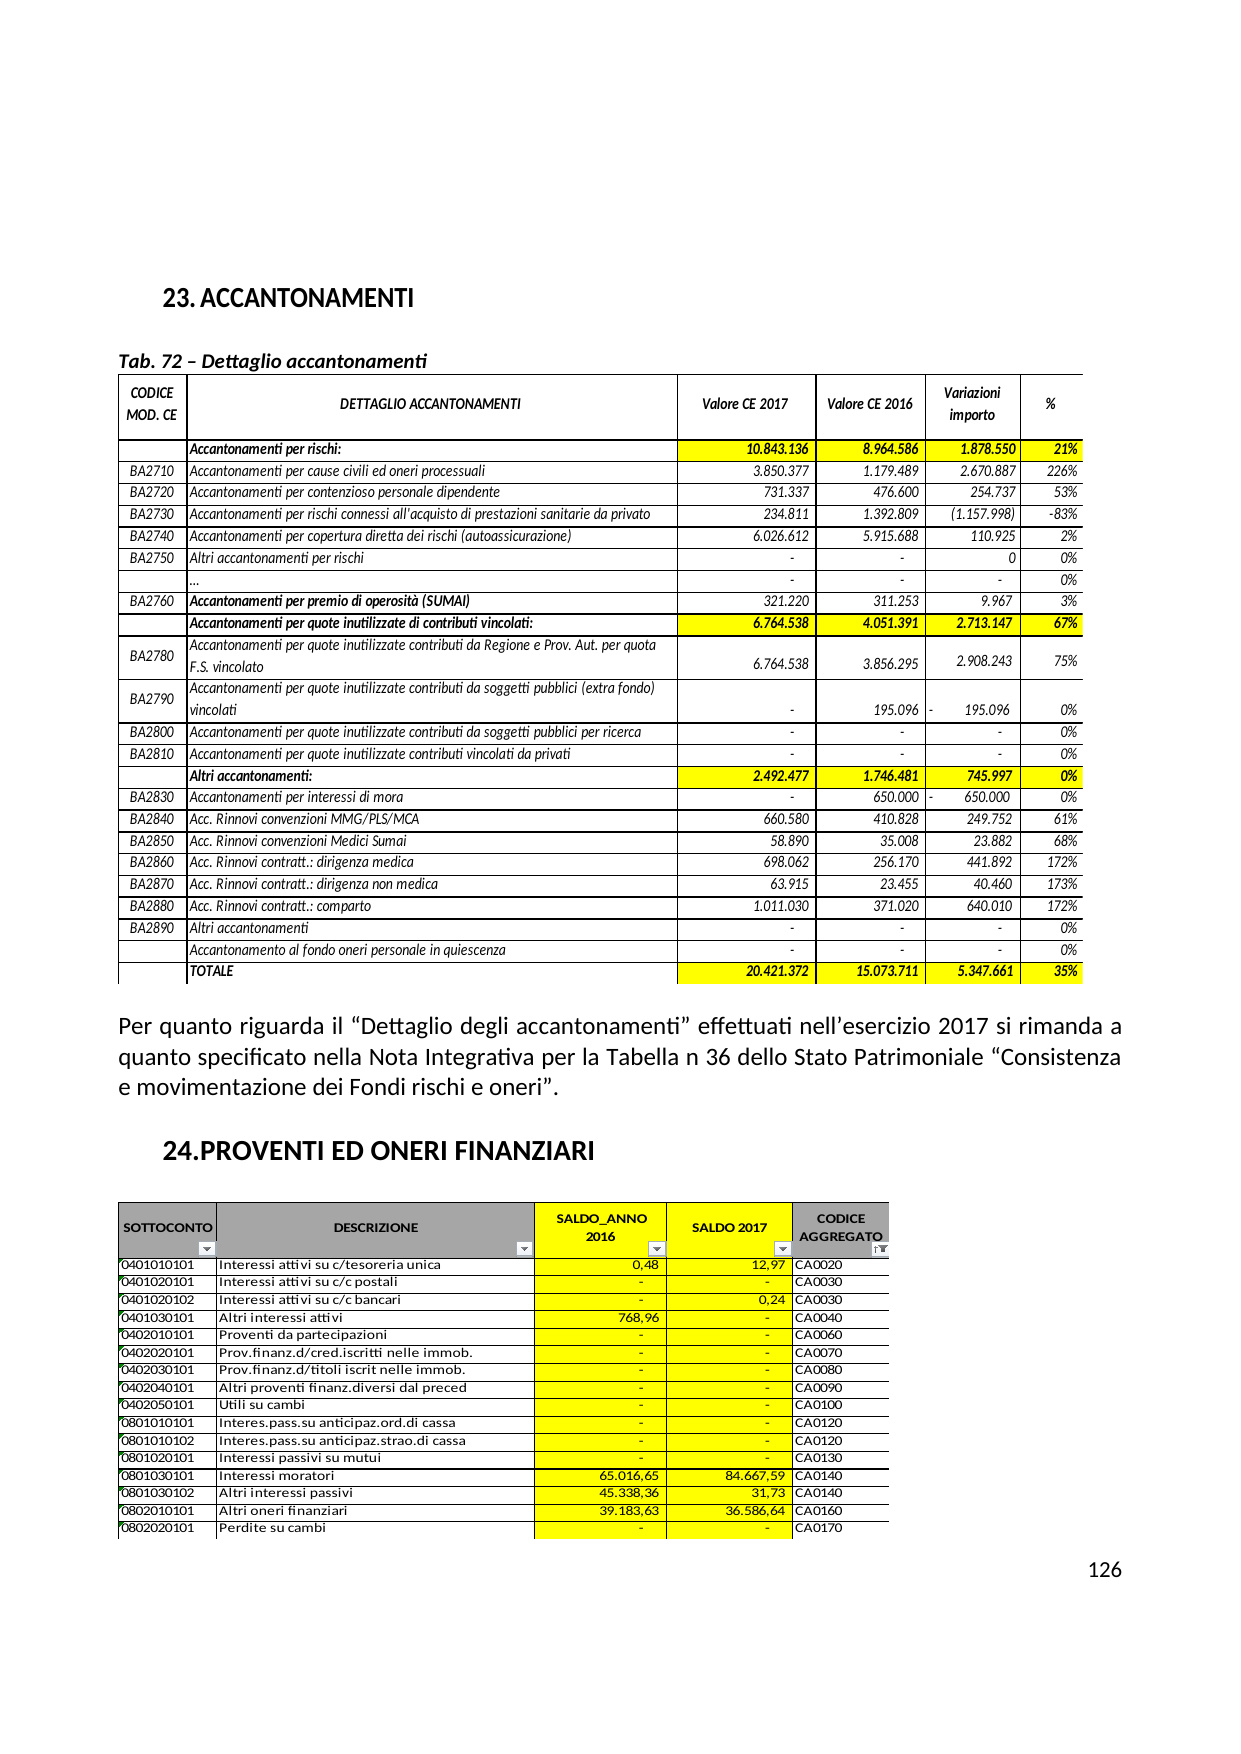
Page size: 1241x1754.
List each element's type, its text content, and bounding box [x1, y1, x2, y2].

list ACCANTONAMENTI [162, 284, 1122, 313]
text Per quanto riguarda il “Dettaglio degli accantonamenti” effettuati nell’esercizio 2017 si rimanda a quanto specificato nella Nota Integrativa per la Tabella n 36 dello Stato Patrimoniale “Consistenza e movimentazione dei Fondi rischi e oneri”. [118, 1010, 1122, 1102]
list PROVENTI ED ONERI FINANZIARI [162, 1138, 1122, 1167]
text Tab. 72 – Dettaglio accantonamenti [118, 349, 1122, 374]
